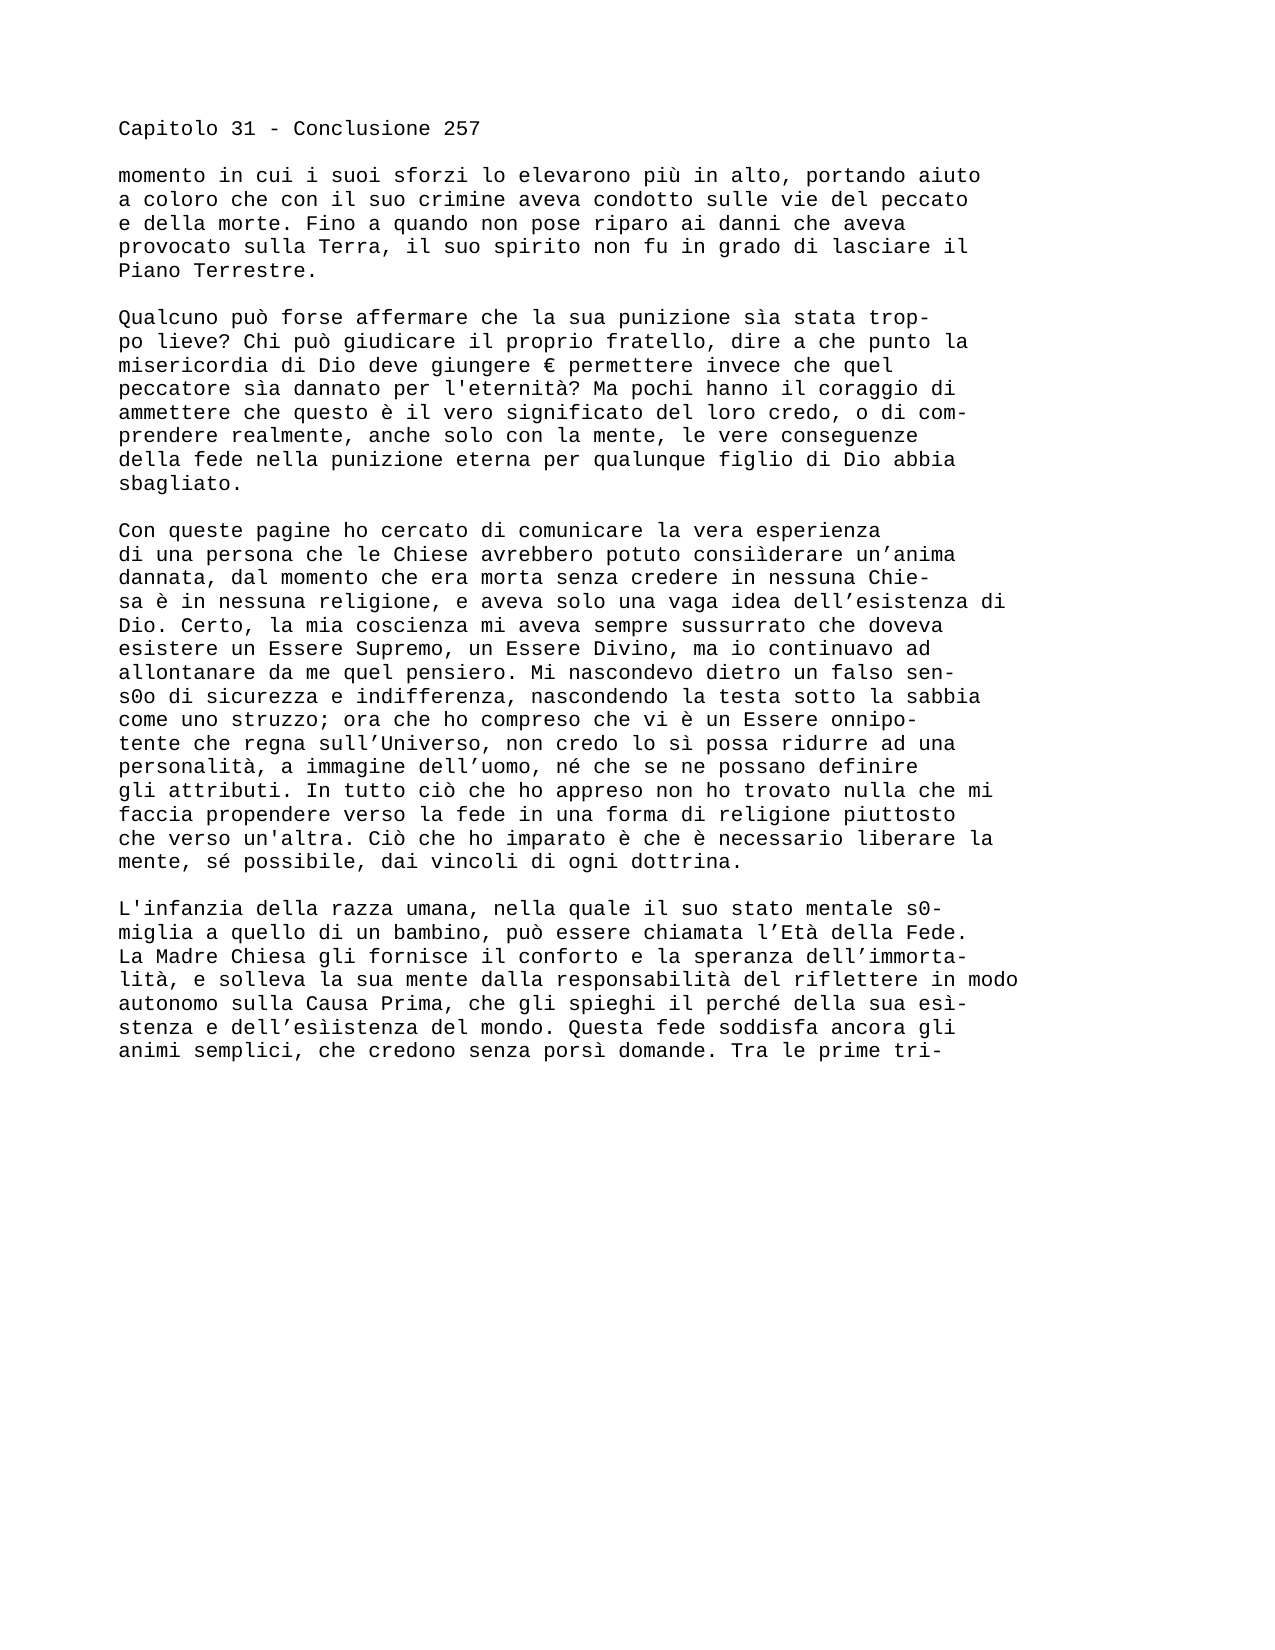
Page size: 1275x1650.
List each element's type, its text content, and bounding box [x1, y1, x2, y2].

text della fede nella punizione eterna per qualunque figlio di Dio abbia [118, 449, 1157, 473]
text a coloro che con il suo crimine aveva condotto sulle vie del peccato [118, 189, 1157, 213]
text sbagliato. [118, 473, 1157, 496]
text gli attributi. In tutto ciò che ho appreso non ho trovato nulla che mi [118, 780, 1157, 804]
text ammettere che questo è il vero significato del loro credo, o di com- [118, 402, 1157, 426]
text miglia a quello di un bambino, può essere chiamata l’Età della Fede. [118, 922, 1157, 946]
text mente, sé possibile, dai vincoli di ogni dottrina. [118, 851, 1157, 875]
text faccia propendere verso la fede in una forma di religione piuttosto [118, 804, 1157, 827]
text autonomo sulla Causa Prima, che gli spieghi il perché della sua esì- [118, 993, 1157, 1017]
text e della morte. Fino a quando non pose riparo ai danni che aveva [118, 213, 1157, 236]
text animi semplici, che credono senza porsì domande. Tra le prime tri- [118, 1040, 1157, 1064]
text che verso un'altra. Ciò che ho imparato è che è necessario liberare la [118, 827, 1157, 851]
text provocato sulla Terra, il suo spirito non fu in grado di lasciare il [118, 236, 1157, 260]
text momento in cui i suoi sforzi lo elevarono più in alto, portando aiuto [118, 165, 1157, 189]
text La Madre Chiesa gli fornisce il conforto e la speranza dell’immorta- [118, 946, 1157, 969]
text Con queste pagine ho cercato di comunicare la vera esperienza [118, 520, 1157, 544]
text s0o di sicurezza e indifferenza, nascondendo la testa sotto la sabbia [118, 686, 1157, 709]
text peccatore sìa dannato per l'eternità? Ma pochi hanno il coraggio di [118, 378, 1157, 402]
text prendere realmente, anche solo con la mente, le vere conseguenze [118, 426, 1157, 449]
text stenza e dell’esìistenza del mondo. Questa fede soddisfa ancora gli [118, 1017, 1157, 1040]
text Capitolo 31 - Conclusione 257 [118, 118, 1157, 142]
text Piano Terrestre. [118, 260, 1157, 284]
text sa è in nessuna religione, e aveva solo una vaga idea dell’esistenza di [118, 591, 1157, 615]
text misericordia di Dio deve giungere € permettere invece che quel [118, 354, 1157, 378]
text personalità, a immagine dell’uomo, né che se ne possano definire [118, 757, 1157, 780]
text Qualcuno può forse affermare che la sua punizione sìa stata trop- [118, 307, 1157, 331]
text allontanare da me quel pensiero. Mi nascondevo dietro un falso sen- [118, 662, 1157, 686]
text tente che regna sull’Universo, non credo lo sì possa ridurre ad una [118, 733, 1157, 757]
text lità, e solleva la sua mente dalla responsabilità del riflettere in modo [118, 969, 1157, 993]
text po lieve? Chi può giudicare il proprio fratello, dire a che punto la [118, 331, 1157, 354]
text L'infanzia della razza umana, nella quale il suo stato mentale s0- [118, 898, 1157, 922]
text dannata, dal momento che era morta senza credere in nessuna Chie- [118, 567, 1157, 591]
text esistere un Essere Supremo, un Essere Divino, ma io continuavo ad [118, 638, 1157, 662]
text come uno struzzo; ora che ho compreso che vi è un Essere onnipo- [118, 709, 1157, 733]
text Dio. Certo, la mia coscienza mi aveva sempre sussurrato che doveva [118, 615, 1157, 638]
text di una persona che le Chiese avrebbero potuto consiìderare un’anima [118, 544, 1157, 567]
